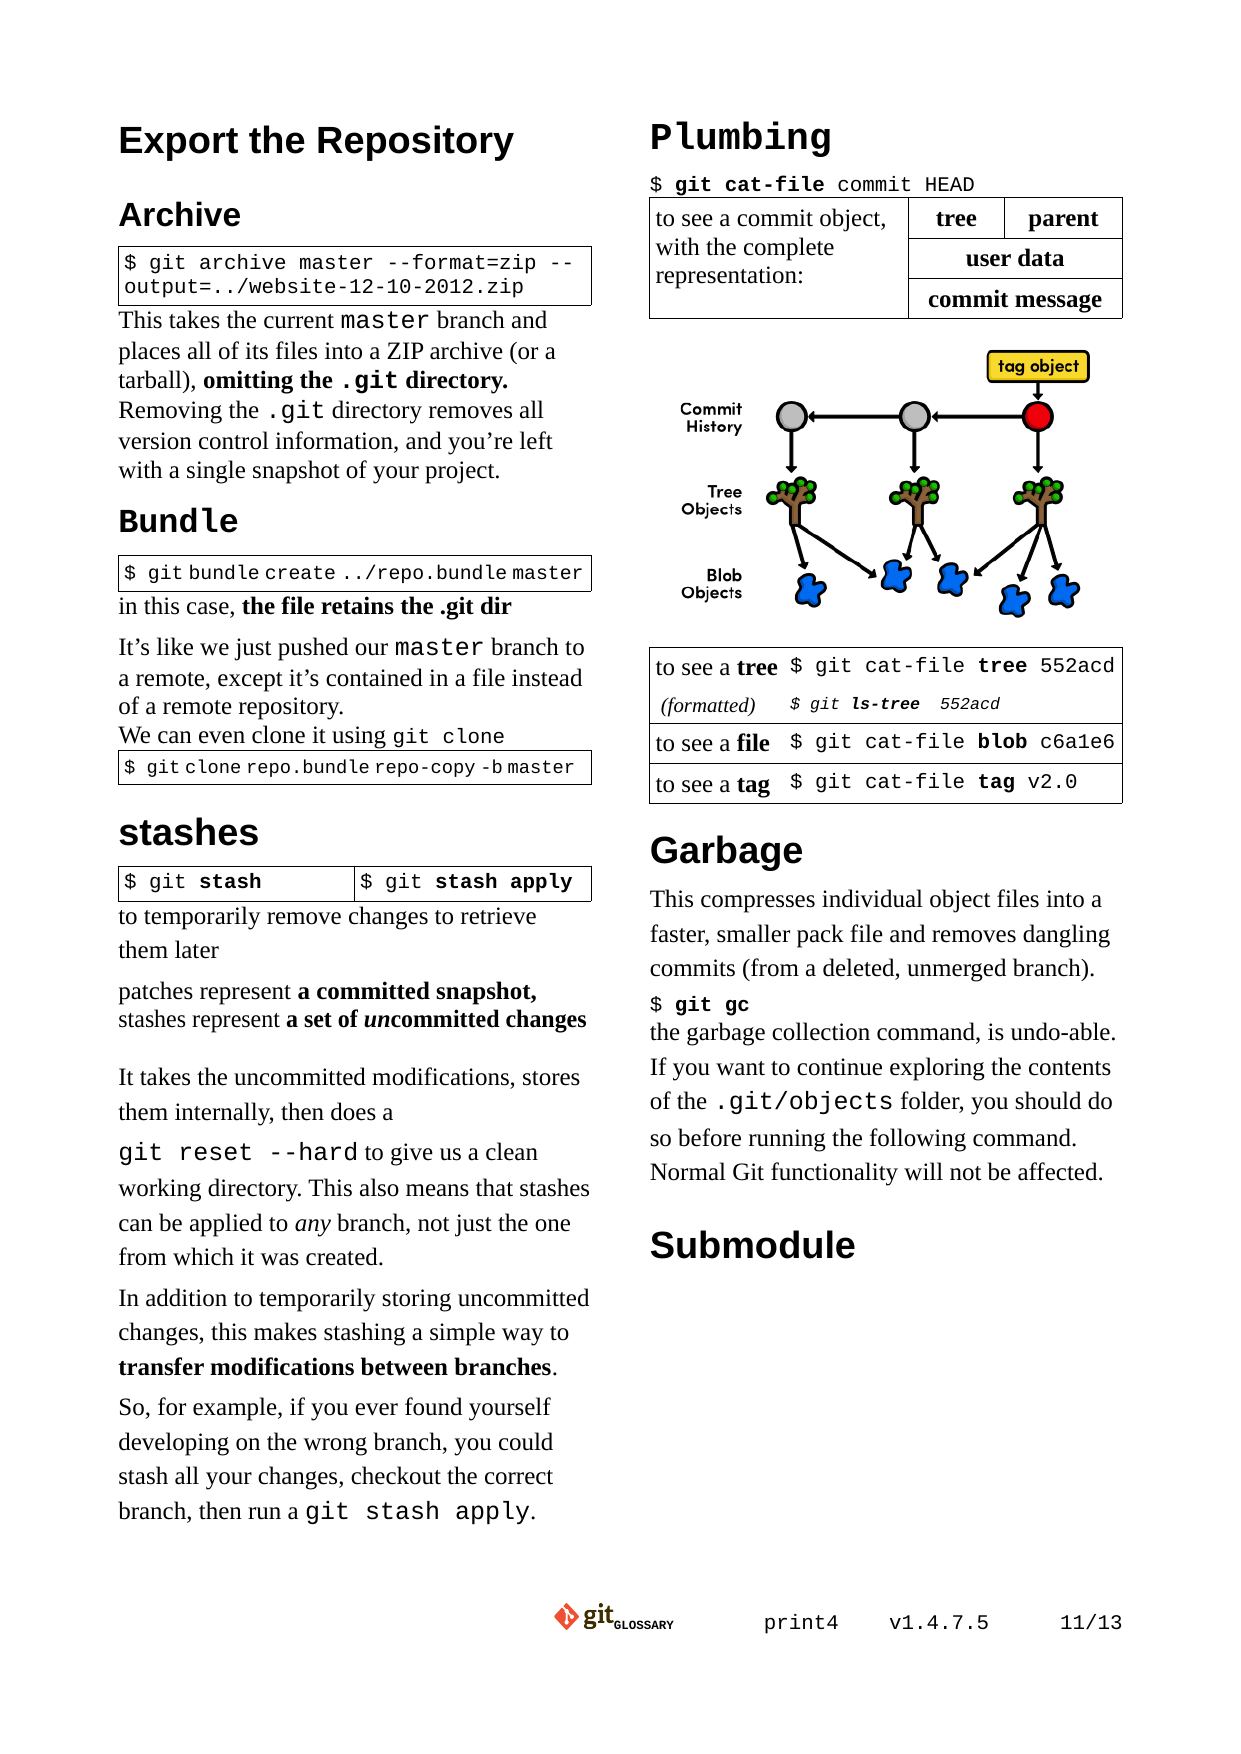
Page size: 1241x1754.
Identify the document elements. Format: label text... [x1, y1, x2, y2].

table_header to see a commit object, with the complete representation: [650, 198, 908, 318]
text This takes the current master branch and places all of its files into a ZIP archive (or a tarball), omitting the .git directory. Removing the .git directory removes all version control information, and you’re left with a single snapshot of your project. [118, 306, 591, 484]
text patches represent a committed snapshot, [118, 976, 591, 1004]
table_cell [650, 319, 1122, 647]
table_cell $ git cat-file tree 552acd [784, 648, 1122, 687]
text $ git gc [649, 994, 1122, 1017]
text In addition to temporarily storing uncommitted changes, this makes stashing a simple way to transfer modifications between branches. [118, 1283, 591, 1381]
table_cell $ git cat-file tag v2.0 [784, 764, 1122, 803]
text $ git cat-file commit HEAD [649, 173, 1122, 197]
subtitle Garbage [649, 828, 1122, 872]
table_header $ git stash [119, 867, 354, 901]
table_cell to see a tag [650, 764, 784, 803]
subtitle Export the Repository [118, 118, 591, 162]
subtitle Plumbing [649, 118, 1122, 161]
text in this case, the file retains the .git dir [118, 592, 591, 620]
text This compresses individual object files into a faster, smaller pack file and removes dangling commits (from a deleted, unmerged branch). [649, 884, 1122, 982]
text It takes the uncommitted modifications, stores them internally, then does a [118, 1062, 591, 1125]
table_cell (formatted) [650, 687, 784, 722]
table_cell to see a tree [650, 648, 784, 687]
picture [655, 323, 1117, 641]
subtitle Archive [118, 195, 591, 234]
table_cell user data [909, 239, 1122, 278]
text git reset --hard to give us a clean working directory. This also means that stashes can be applied to any branch, not just the one from which it was created. [118, 1137, 591, 1271]
table_cell to see a file [650, 724, 784, 763]
table_header $ git stash apply [355, 867, 591, 901]
text We can even clone it using git clone [118, 720, 591, 750]
table_header tree [909, 198, 1004, 237]
table_header $ git archive master --format=zip --output=../website-12-10-2012.zip [119, 247, 591, 305]
subtitle Bundle [118, 505, 591, 543]
text So, for example, if you ever found yourself developing on the wrong branch, you could stash all your changes, checkout the correct branch, then run a git stash apply. [118, 1392, 591, 1527]
table_cell $ git ls-tree 552acd [784, 687, 1122, 722]
text to temporarily remove changes to retrieve them later [118, 902, 591, 964]
text the garbage collection command, is undo-able. If you want to continue exploring the contents of the .git/objects folder, you should do so before running the following command. Normal Git functionality will not be affected. [649, 1017, 1122, 1186]
picture [554, 1603, 614, 1630]
table_cell commit message [909, 279, 1122, 318]
table_cell $ git cat-file blob c6a1e6 [784, 724, 1122, 763]
subtitle stashes [118, 809, 591, 853]
table_header $ git clone repo.bundle repo-copy -b master [119, 751, 591, 784]
subtitle Submodule [649, 1223, 1122, 1266]
table_header $ git bundle create ../repo.bundle master [119, 556, 591, 591]
text stashes represent a set of uncommitted changes [118, 1004, 591, 1033]
text It’s like we just pushed our master branch to a remote, except it’s contained in a file instead of a remote repository. [118, 632, 591, 720]
table_header parent [1005, 198, 1122, 237]
